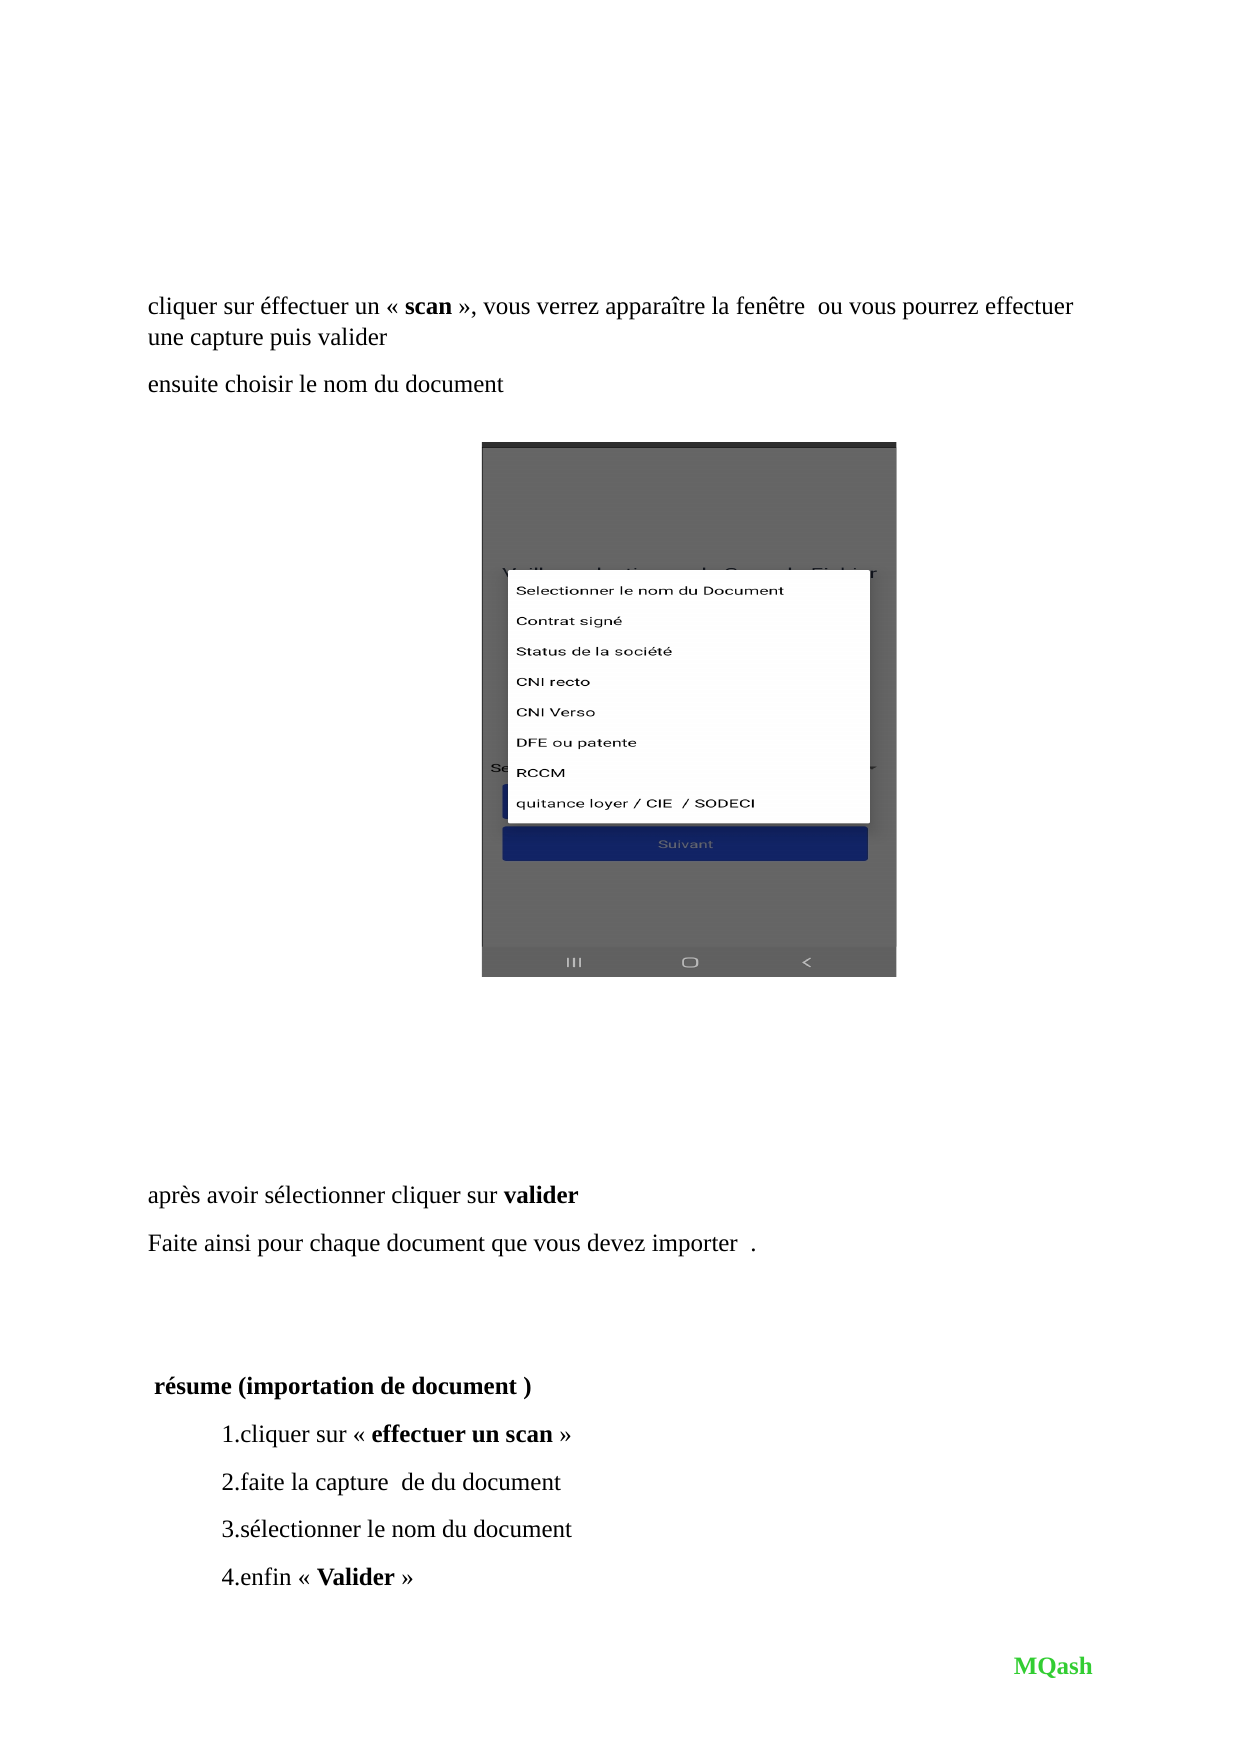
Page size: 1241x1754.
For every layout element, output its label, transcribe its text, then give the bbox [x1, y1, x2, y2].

text résume (importation de document ) [148, 1371, 1093, 1400]
text cliquer sur éffectuer un « scan », vous verrez apparaître la fenêtre ou vous pourrez effectuer une capture puis valider [148, 291, 1093, 351]
text 2.faite la capture de du document [148, 1467, 1093, 1496]
text ensuite choisir le nom du document [148, 369, 1093, 398]
text après avoir sélectionner cliquer sur valider [148, 1181, 1093, 1209]
text 4.enfin « Valider » [148, 1562, 1093, 1591]
text 3.sélectionner le nom du document [148, 1514, 1093, 1543]
text Faite ainsi pour chaque document que vous devez importer . [148, 1228, 1093, 1257]
text 1.cliquer sur « effectuer un scan » [148, 1419, 1093, 1448]
picture [481, 442, 897, 977]
